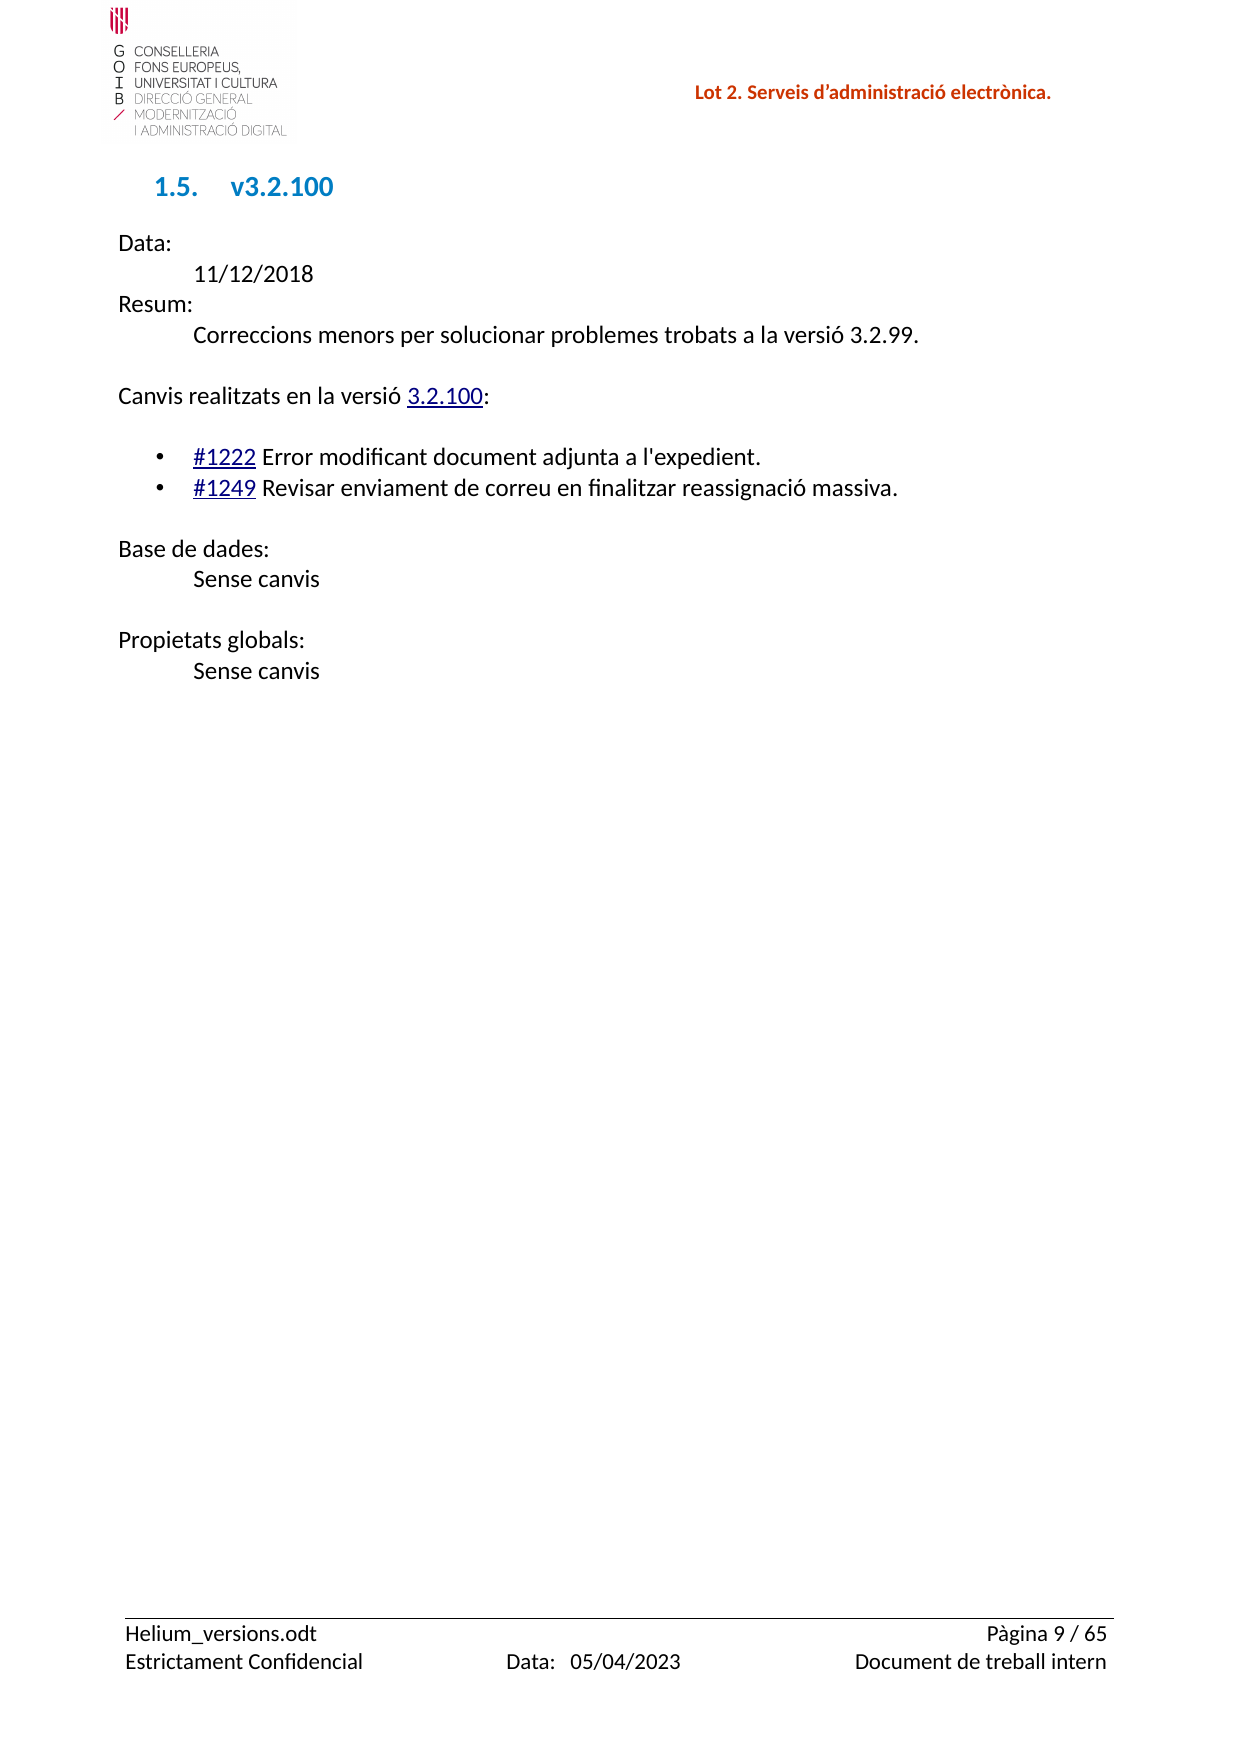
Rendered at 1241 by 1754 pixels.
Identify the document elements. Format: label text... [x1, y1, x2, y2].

subtitle v3.2.100 [153, 168, 1122, 204]
text Sense canvis [118, 655, 1122, 685]
text Base de dades: [118, 533, 1122, 563]
list #1222 Error modificant document adjunta a l'expedient. [156, 441, 1122, 472]
text Data: [118, 228, 1122, 258]
text Correccions menors per solucionar problemes trobats a la versió 3.2.99. [118, 319, 1122, 350]
text Propietats globals: [118, 624, 1122, 655]
picture [100, 0, 297, 144]
text Resum: [118, 289, 1122, 319]
list #1249 Revisar enviament de correu en finalitzar reassignació massiva. [156, 472, 1122, 502]
text 11/12/2018 [118, 258, 1122, 289]
text Sense canvis [118, 563, 1122, 594]
text Canvis realitzats en la versió 3.2.100: [118, 380, 1122, 411]
